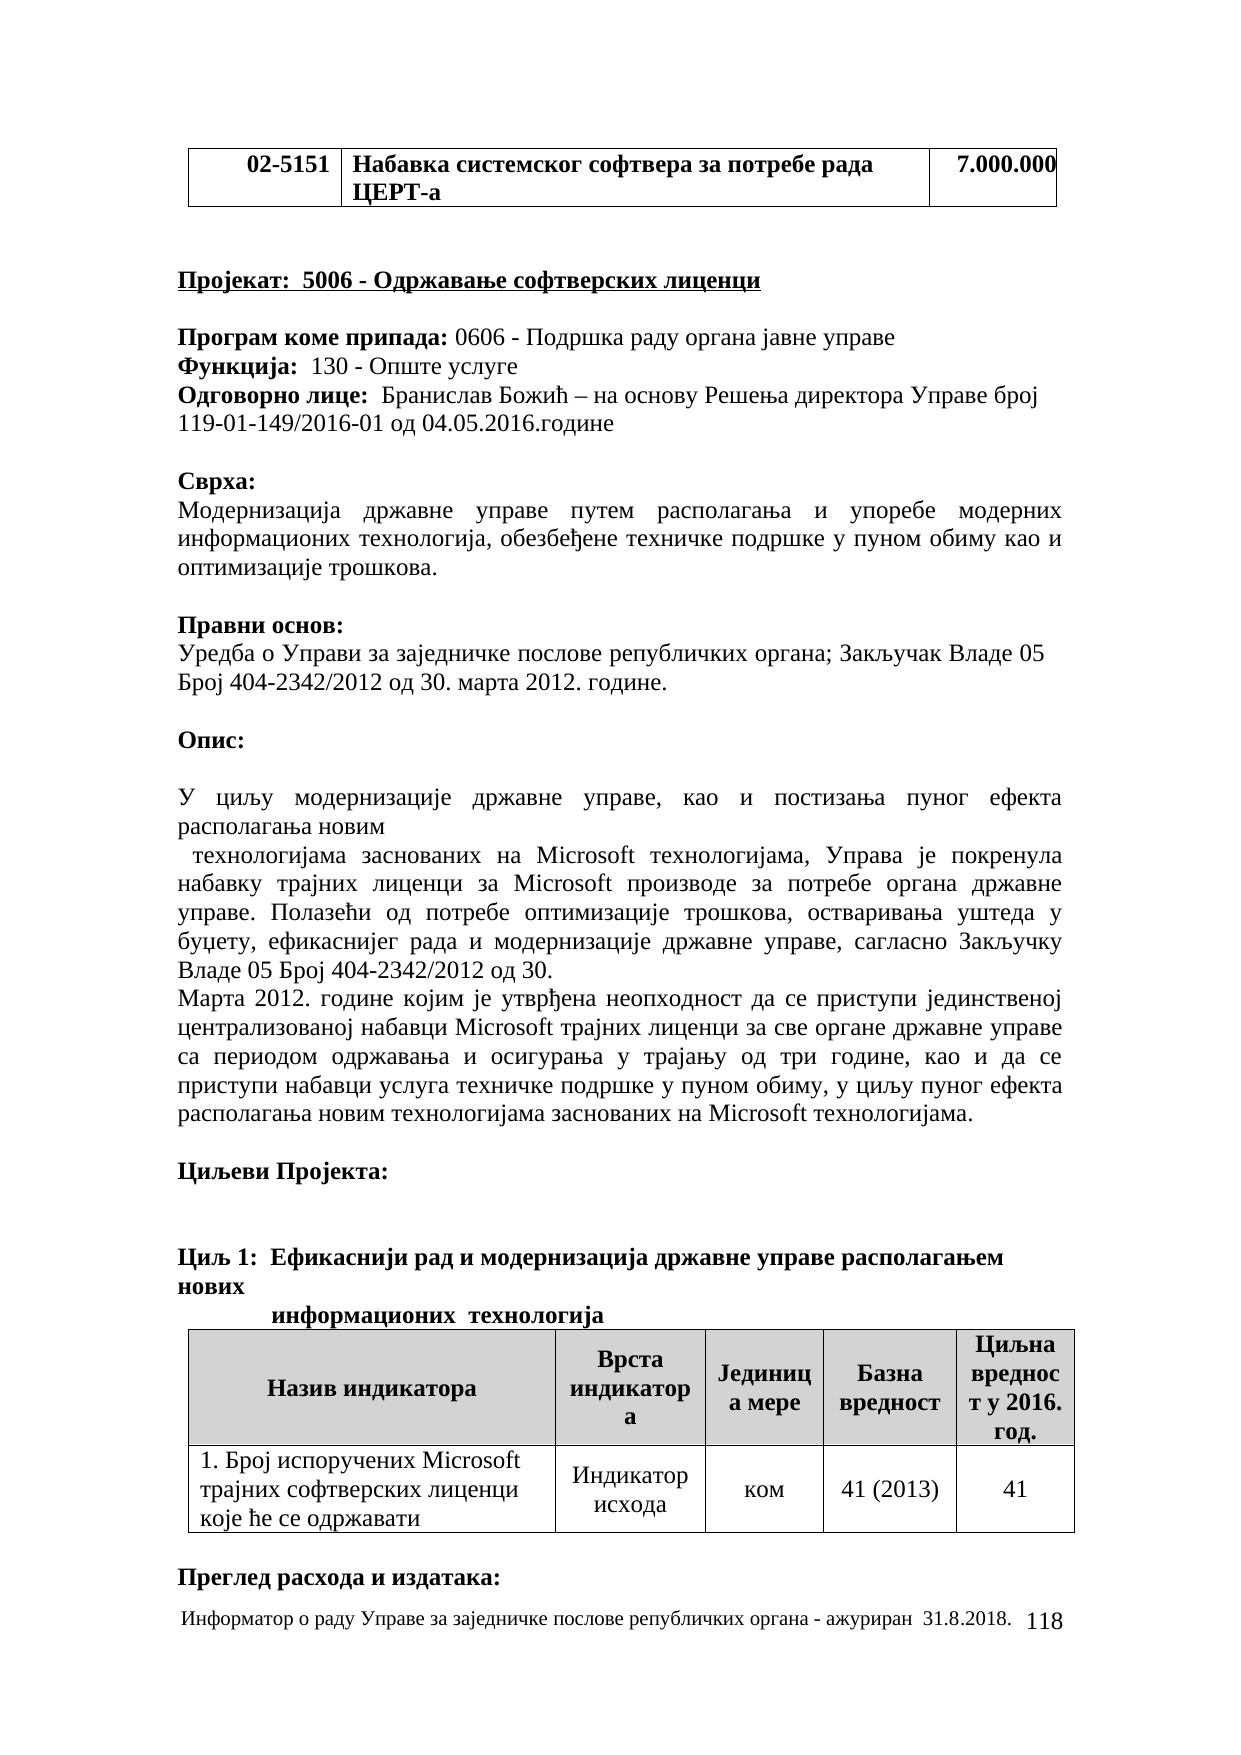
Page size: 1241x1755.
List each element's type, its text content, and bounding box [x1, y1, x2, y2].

table_header Јединица мере [706, 1330, 823, 1444]
text Уредба о Управи за заједничке послове републичких органа; Закључак Владе 05 Број 404-2342/2012 од 30. марта 2012. године. [177, 638, 1046, 696]
table_header Циљна вредност у 2016. год. [957, 1330, 1074, 1444]
text Сврха: Модернизација државне управе путем располагања и упоребе модерних информационих технологија, обезбеђене техничке подршке у пуном обиму као и оптимизације трошкова. [177, 437, 1063, 581]
text Програм коме припада: 0606 - Подршка раду органа јавне управе Функција: 130 - Опште услуге Одговорно лице: Бранислав Божић – на основу Решења директора Управе број 119-01-149/2016-01 од 04.05.2016.године [177, 293, 1063, 437]
table_cell 41 [957, 1446, 1074, 1532]
text У циљу модернизације државне управе, као и постизања пуног ефекта располагања новим [177, 782, 1063, 840]
table_header Назив индикатора [189, 1330, 555, 1444]
table_header Базна вредност [824, 1330, 956, 1444]
table_cell ком [706, 1446, 823, 1532]
text информационих технологија [177, 1300, 1063, 1328]
text Пројекат: 5006 - Одржавање софтверских лиценци [177, 265, 1063, 293]
table_cell 1. Број испоручених Microsoft трајних софтверских лиценци које ће се одржавати [189, 1446, 555, 1532]
text Марта 2012. године којим је утврђена неопходност да се приступи јединственој централизованој набавци Microsoft трајних лиценци за све органе државне управе са периодом одржавања и осигурања у трајању од три године, као и да се приступи набавци услуга техничке подршке у пуном обиму, у циљу пуног ефекта располагања новим технологијама заснованих на Microsoft технологијама. [177, 983, 1063, 1127]
table_cell 41 (2013) [824, 1446, 956, 1532]
text Циљеви Пројекта: [177, 1156, 1063, 1185]
table_cell Индикатор исхода [556, 1446, 705, 1532]
table_cell 7.000.000 [930, 149, 1056, 206]
text Циљ 1: Ефикаснији рад и модернизација државне управе располагањем нових [177, 1213, 1063, 1300]
text технологијама заснованих на Microsoft технологијама, Управа је покренула набавку трајних лиценци за Microsoft производе за потребе органа државне управе. Полазећи од потребе оптимизације трошкова, остваривања уштеда у буџету, ефикаснијег рада и модернизације државне управе, сагласно Закључку Владе 05 Број 404-2342/2012 од 30. [177, 840, 1063, 983]
text Опис: [177, 725, 1063, 782]
text Преглед расхода и издатака: [177, 1562, 1063, 1590]
table_cell Набавка системског софтвера за потребе рада ЦЕРТ-а [342, 149, 929, 206]
text Правни основ: [177, 581, 1063, 638]
table_header Врста индикатора [556, 1330, 705, 1444]
table_cell 02-5151 [189, 149, 341, 206]
